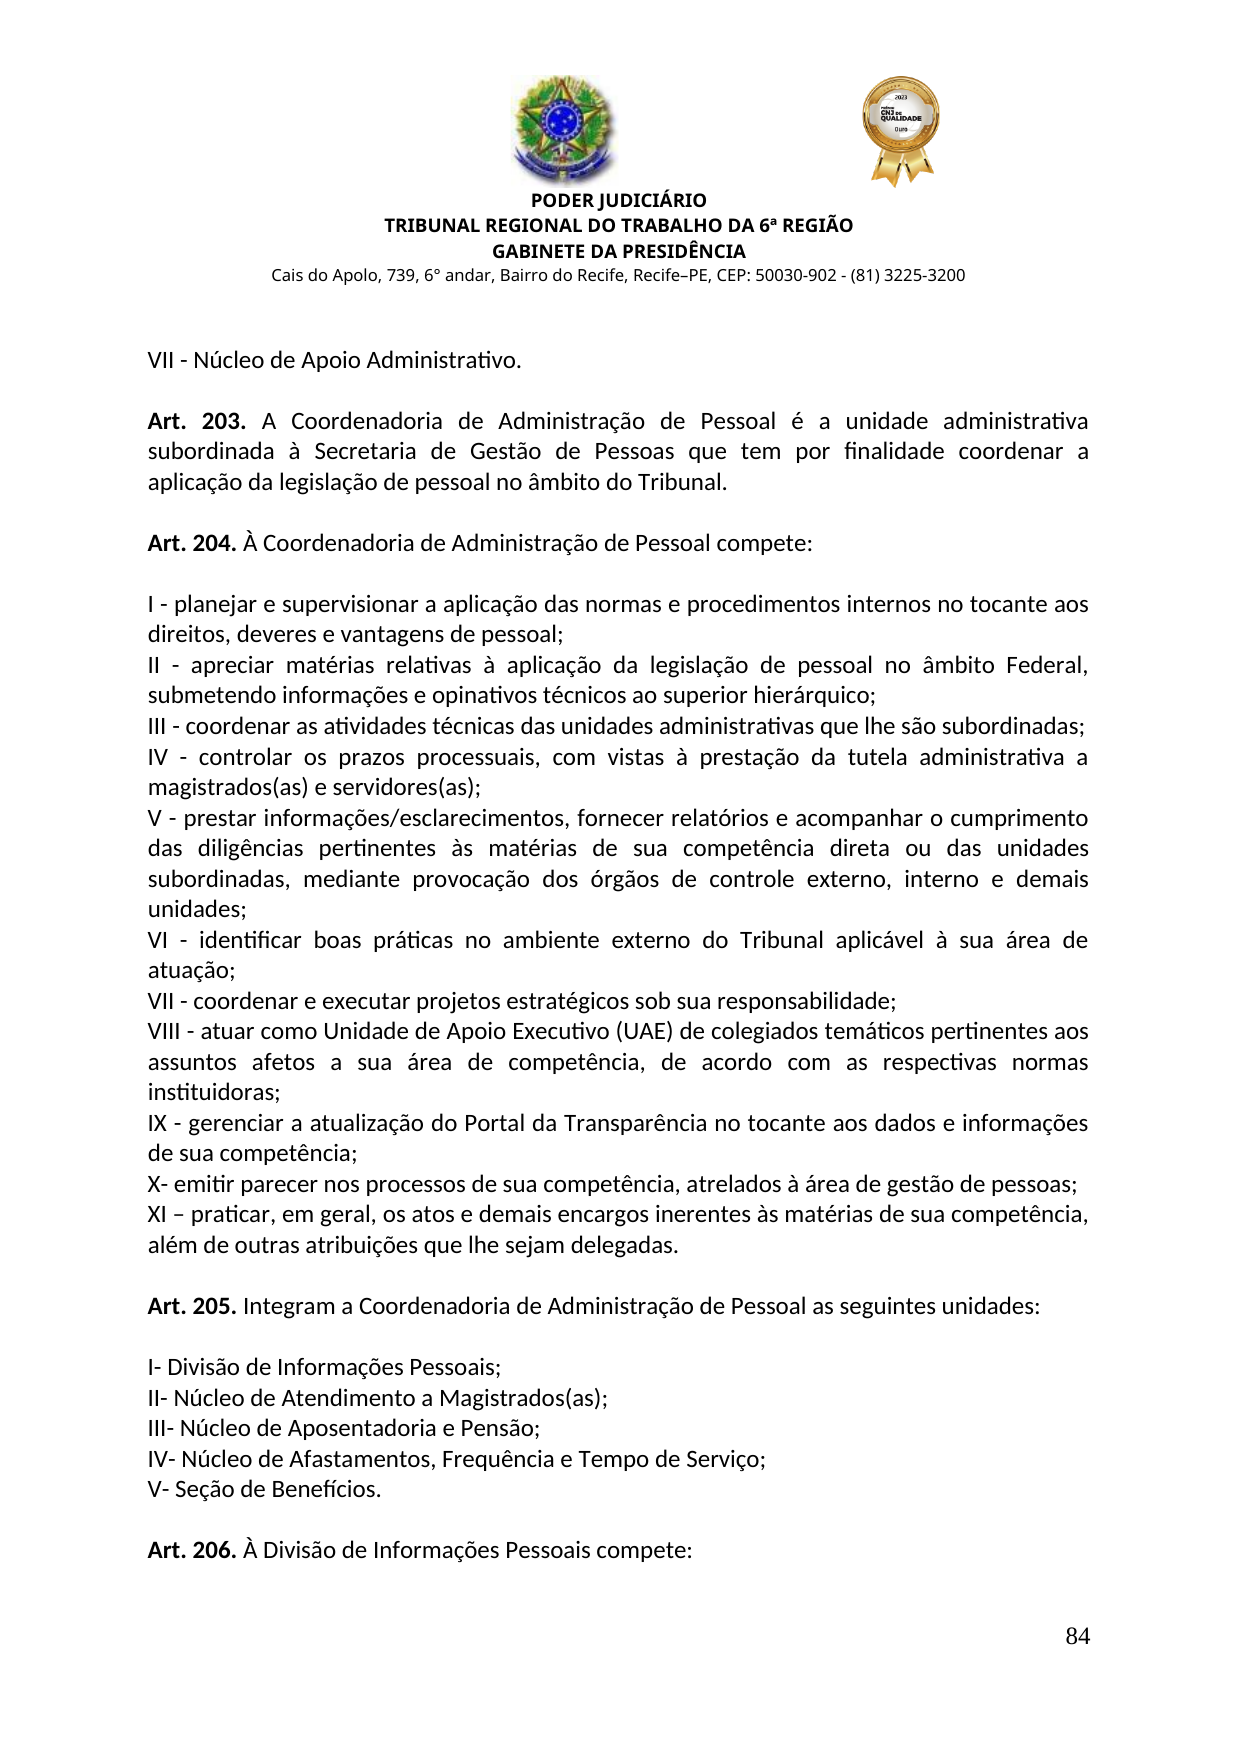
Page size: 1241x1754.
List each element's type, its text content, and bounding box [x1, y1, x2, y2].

subtitle III- Núcleo de Aposentadoria e Pensão; [147, 1412, 1090, 1443]
subtitle I- Divisão de Informações Pessoais; [147, 1351, 1090, 1382]
subtitle Art. 204. À Coordenadoria de Administração de Pessoal compete: [147, 527, 1090, 558]
subtitle II- Núcleo de Atendimento a Magistrados(as); [147, 1382, 1090, 1412]
subtitle V- Seção de Benefícios. [147, 1473, 1090, 1504]
subtitle VI - identificar boas práticas no ambiente externo do Tribunal aplicável à sua área de atuação; [147, 924, 1090, 985]
subtitle VII - Núcleo de Apoio Administrativo. [147, 344, 1090, 374]
picture [510, 75, 619, 188]
subtitle XI – praticar, em geral, os atos e demais encargos inerentes às matérias de sua competência, além de outras atribuições que lhe sejam delegadas. [147, 1198, 1090, 1259]
picture [191, 75, 300, 188]
subtitle II - apreciar matérias relativas à aplicação da legislação de pessoal no âmbito Federal, submetendo informações e opinativos técnicos ao superior hierárquico; [147, 649, 1090, 710]
subtitle IX - gerenciar a atualização do Portal da Transparência no tocante aos dados e informações de sua competência; [147, 1107, 1090, 1168]
subtitle X- emitir parecer nos processos de sua competência, atrelados à área de gestão de pessoas; [147, 1168, 1090, 1198]
subtitle V - prestar informações/esclarecimentos, fornecer relatórios e acompanhar o cumprimento das diligências pertinentes às matérias de sua competência direta ou das unidades subordinadas, mediante provocação dos órgãos de controle externo, interno e demais unidades; [147, 802, 1090, 924]
subtitle VII - coordenar e executar projetos estratégicos sob sua responsabilidade; [147, 985, 1090, 1015]
subtitle III - coordenar as atividades técnicas das unidades administrativas que lhe são subordinadas; [147, 710, 1090, 741]
picture [862, 76, 940, 188]
subtitle Art. 205. Integram a Coordenadoria de Administração de Pessoal as seguintes unidades: [147, 1290, 1090, 1321]
subtitle I - planejar e supervisionar a aplicação das normas e procedimentos internos no tocante aos direitos, deveres e vantagens de pessoal; [147, 588, 1090, 649]
subtitle IV - controlar os prazos processuais, com vistas à prestação da tutela administrativa a magistrados(as) e servidores(as); [147, 741, 1090, 802]
subtitle VIII - atuar como Unidade de Apoio Executivo (UAE) de colegiados temáticos pertinentes aos assuntos afetos a sua área de competência, de acordo com as respectivas normas instituidoras; [147, 1015, 1090, 1107]
subtitle Art. 206. À Divisão de Informações Pessoais compete: [147, 1534, 1090, 1565]
subtitle Art. 203. A Coordenadoria de Administração de Pessoal é a unidade administrativa subordinada à Secretaria de Gestão de Pessoas que tem por finalidade coordenar a aplicação da legislação de pessoal no âmbito do Tribunal. [147, 405, 1090, 497]
subtitle IV- Núcleo de Afastamentos, Frequência e Tempo de Serviço; [147, 1443, 1090, 1473]
